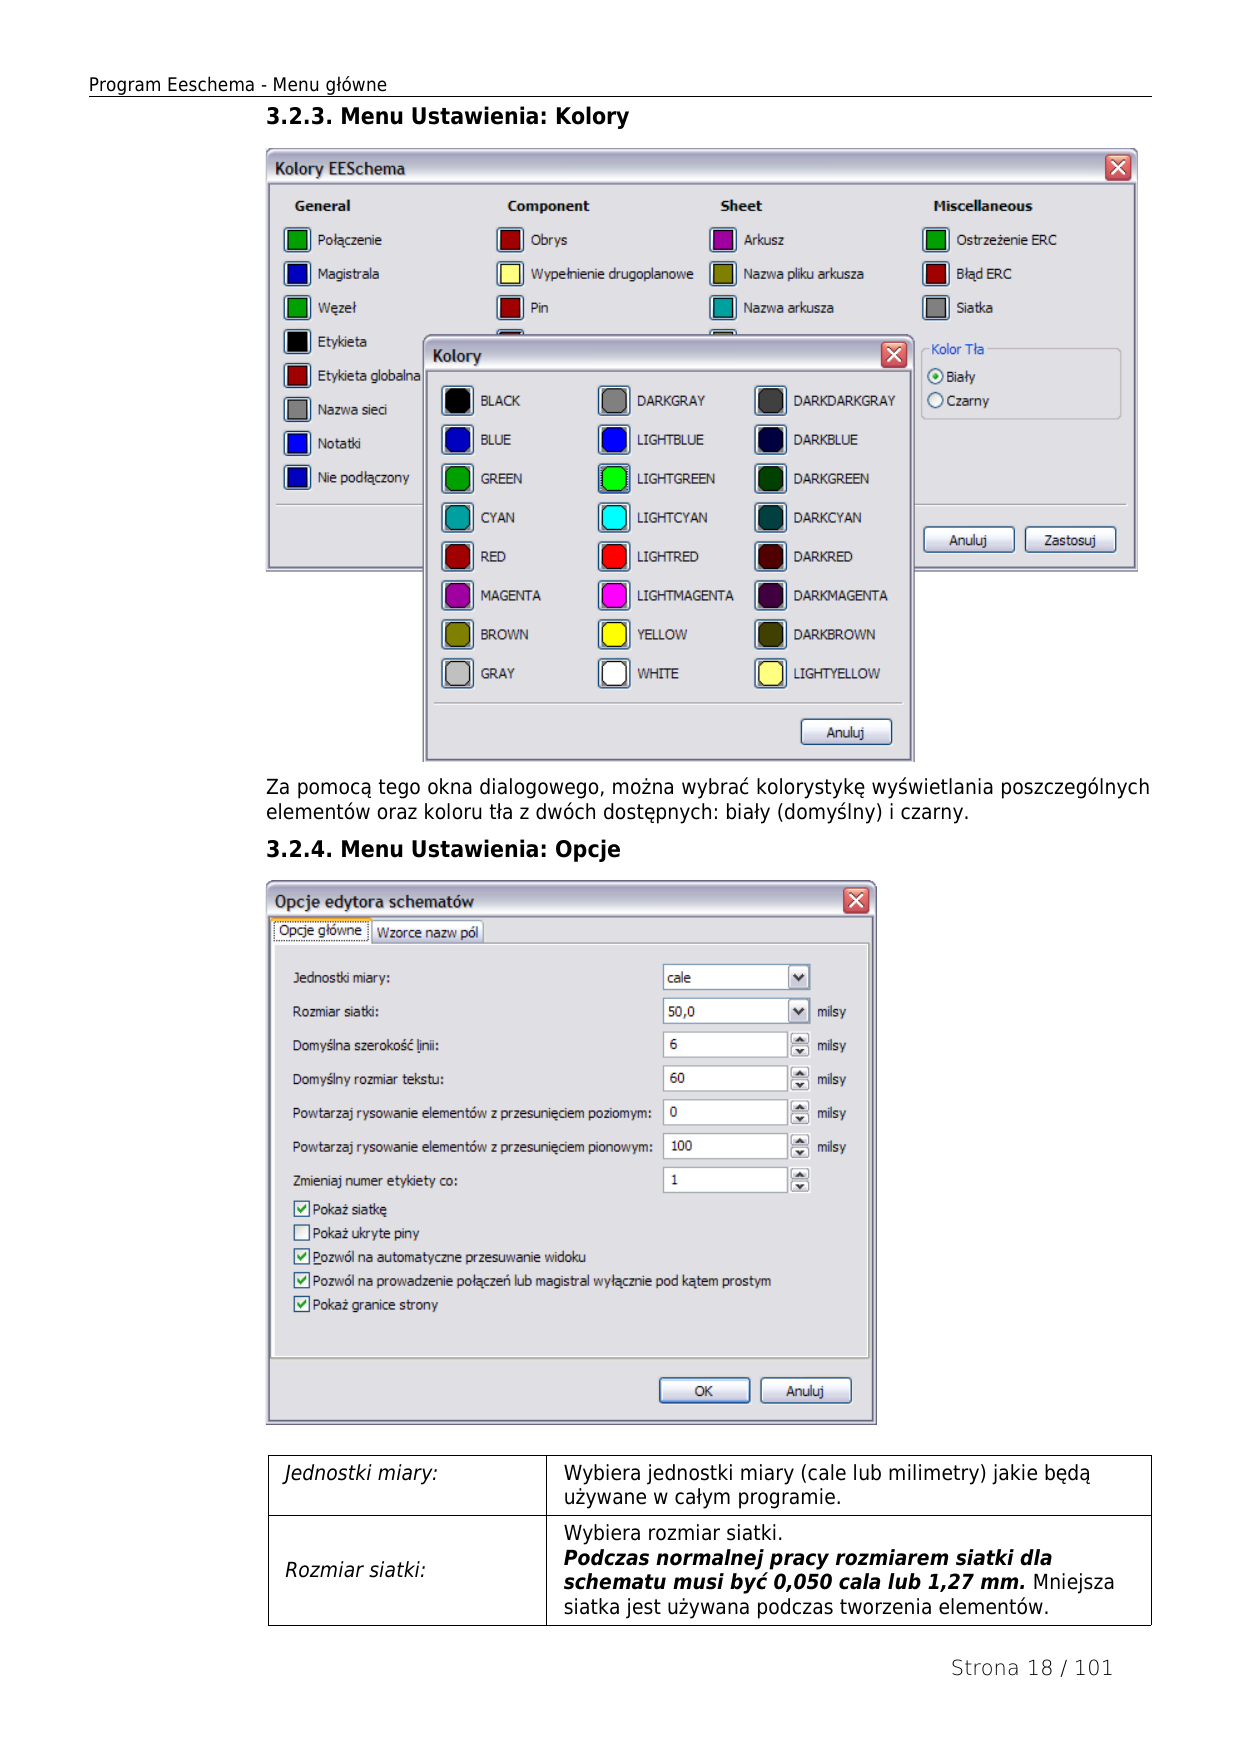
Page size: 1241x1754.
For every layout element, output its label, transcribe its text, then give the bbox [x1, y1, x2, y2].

text Za pomocą tego okna dialogowego, można wybrać kolorystykę wyświetlania poszczególnych elementów oraz koloru tła z dwóch dostępnych: biały (domyślny) i czarny. [266, 775, 1152, 824]
picture [265, 880, 877, 1425]
subtitle Menu Ustawienia: Kolory [266, 103, 1152, 130]
subtitle Menu Ustawienia: Opcje [266, 836, 1152, 863]
table_cell Rozmiar siatki: [269, 1516, 546, 1625]
table_cell Wybiera rozmiar siatki. Podczas normalnej pracy rozmiarem siatki dla schematu musi być 0,050 cala lub 1,27 mm. Mniejsza siatka jest używana podczas tworzenia elementów. [547, 1516, 1151, 1625]
table_header Wybiera jednostki miary (cale lub milimetry) jakie będą używane w całym programie. [547, 1456, 1151, 1515]
table_header Jednostki miary: [269, 1456, 546, 1515]
